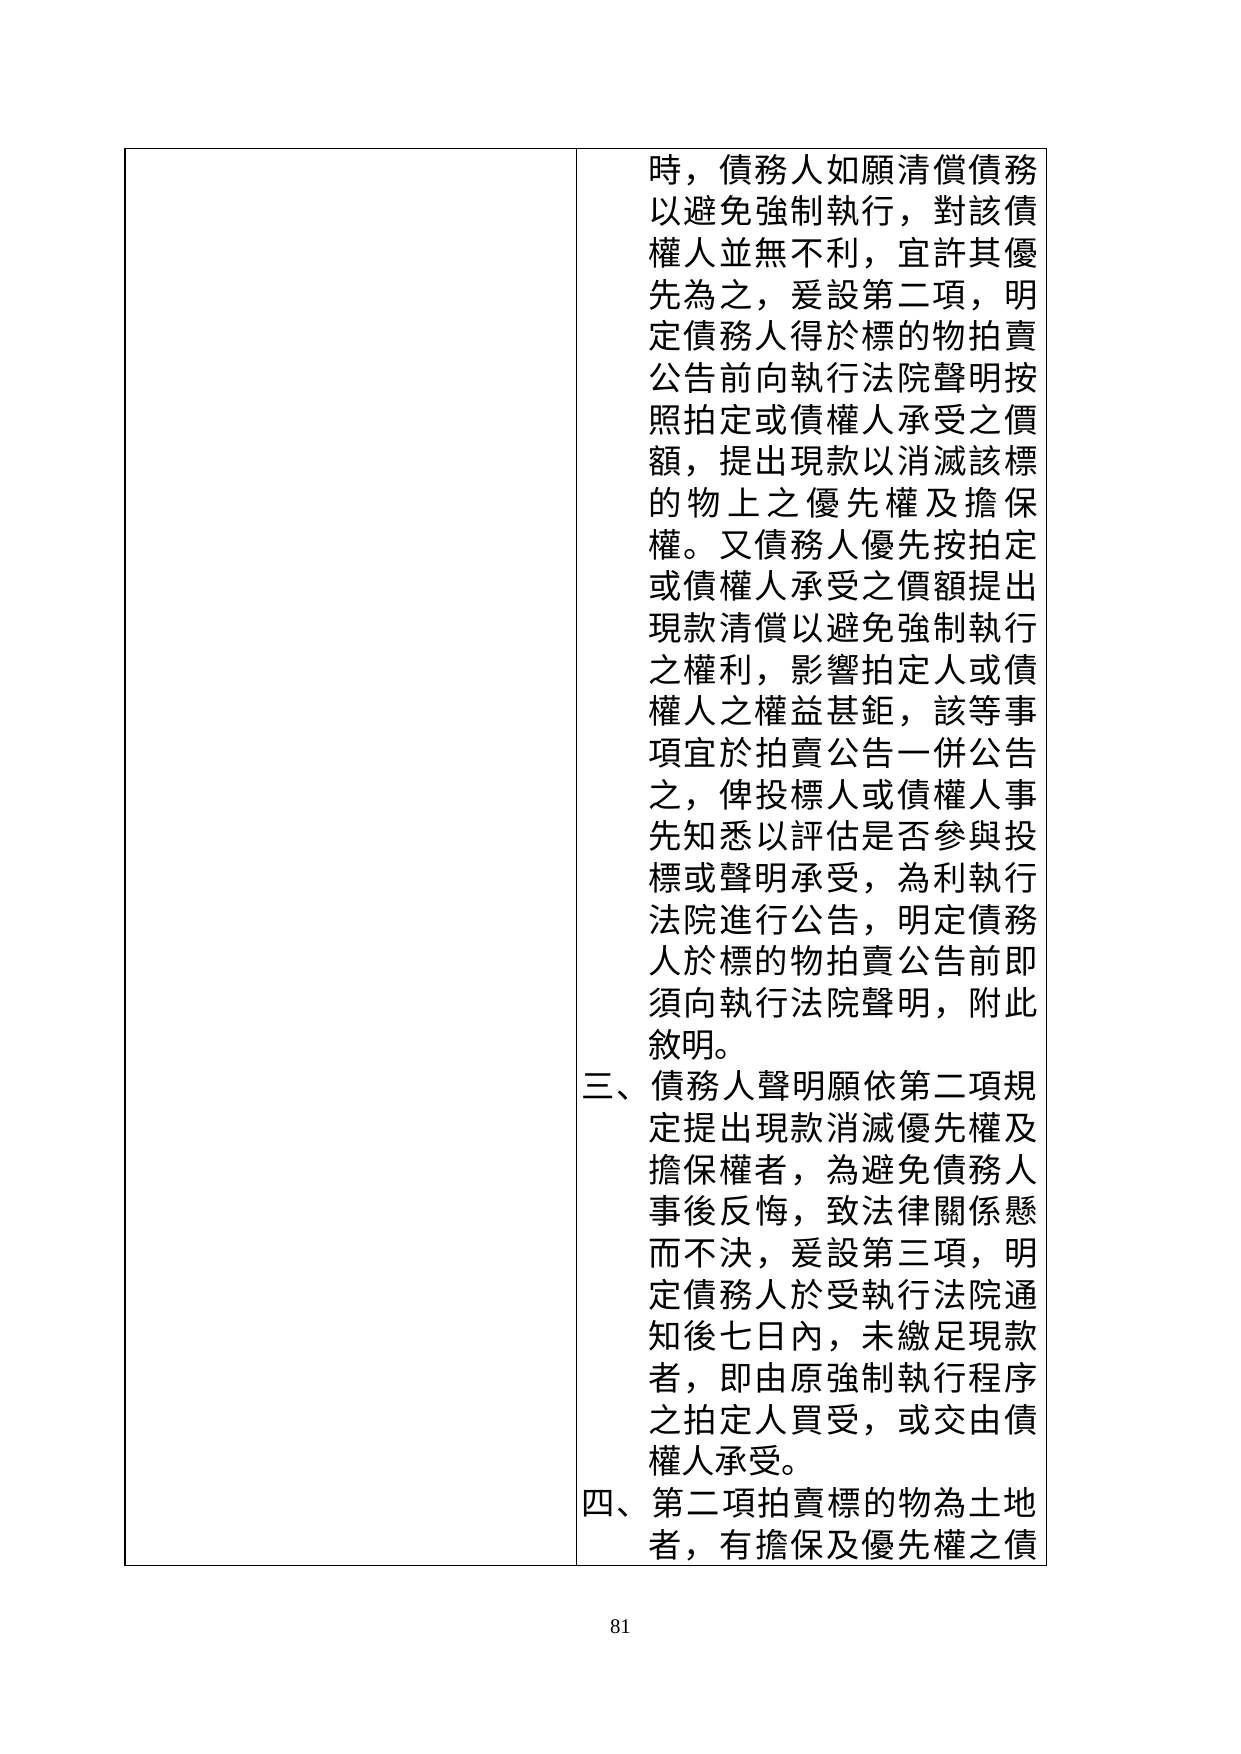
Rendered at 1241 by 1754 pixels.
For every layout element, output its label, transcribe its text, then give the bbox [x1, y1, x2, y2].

table_cell 時，債務人如願清償債務以避免強制執行，對該債權人並無不利，宜許其優先為之，爰設第二項，明定債務人得於標的物拍賣公告前向執行法院聲明按照拍定或債權人承受之價額，提出現款以消滅該標的物上之優先權及擔保權。又債務人優先按拍定或債權人承受之價額提出現款清償以避免強制執行之權利，影響拍定人或債權人之權益甚鉅，該等事項宜於拍賣公告一併公告之，俾投標人或債權人事先知悉以評估是否參與投標或聲明承受，為利執行法院進行公告，明定債務人於標的物拍賣公告前即須向執行法院聲明，附此敘明。 三、債務人聲明願依第二項規定提出現款消滅優先權及擔保權者，為避免債務人事後反悔，致法律關係懸而不決，爰設第三項，明定債務人於受執行法院通知後七日內，未繳足現款者，即由原強制執行程序之拍定人買受，或交由債權人承受。 四、第二項拍賣標的物為土地者，有擔保及優先權之債 [577, 149, 1046, 1565]
table_cell [126, 149, 576, 1565]
